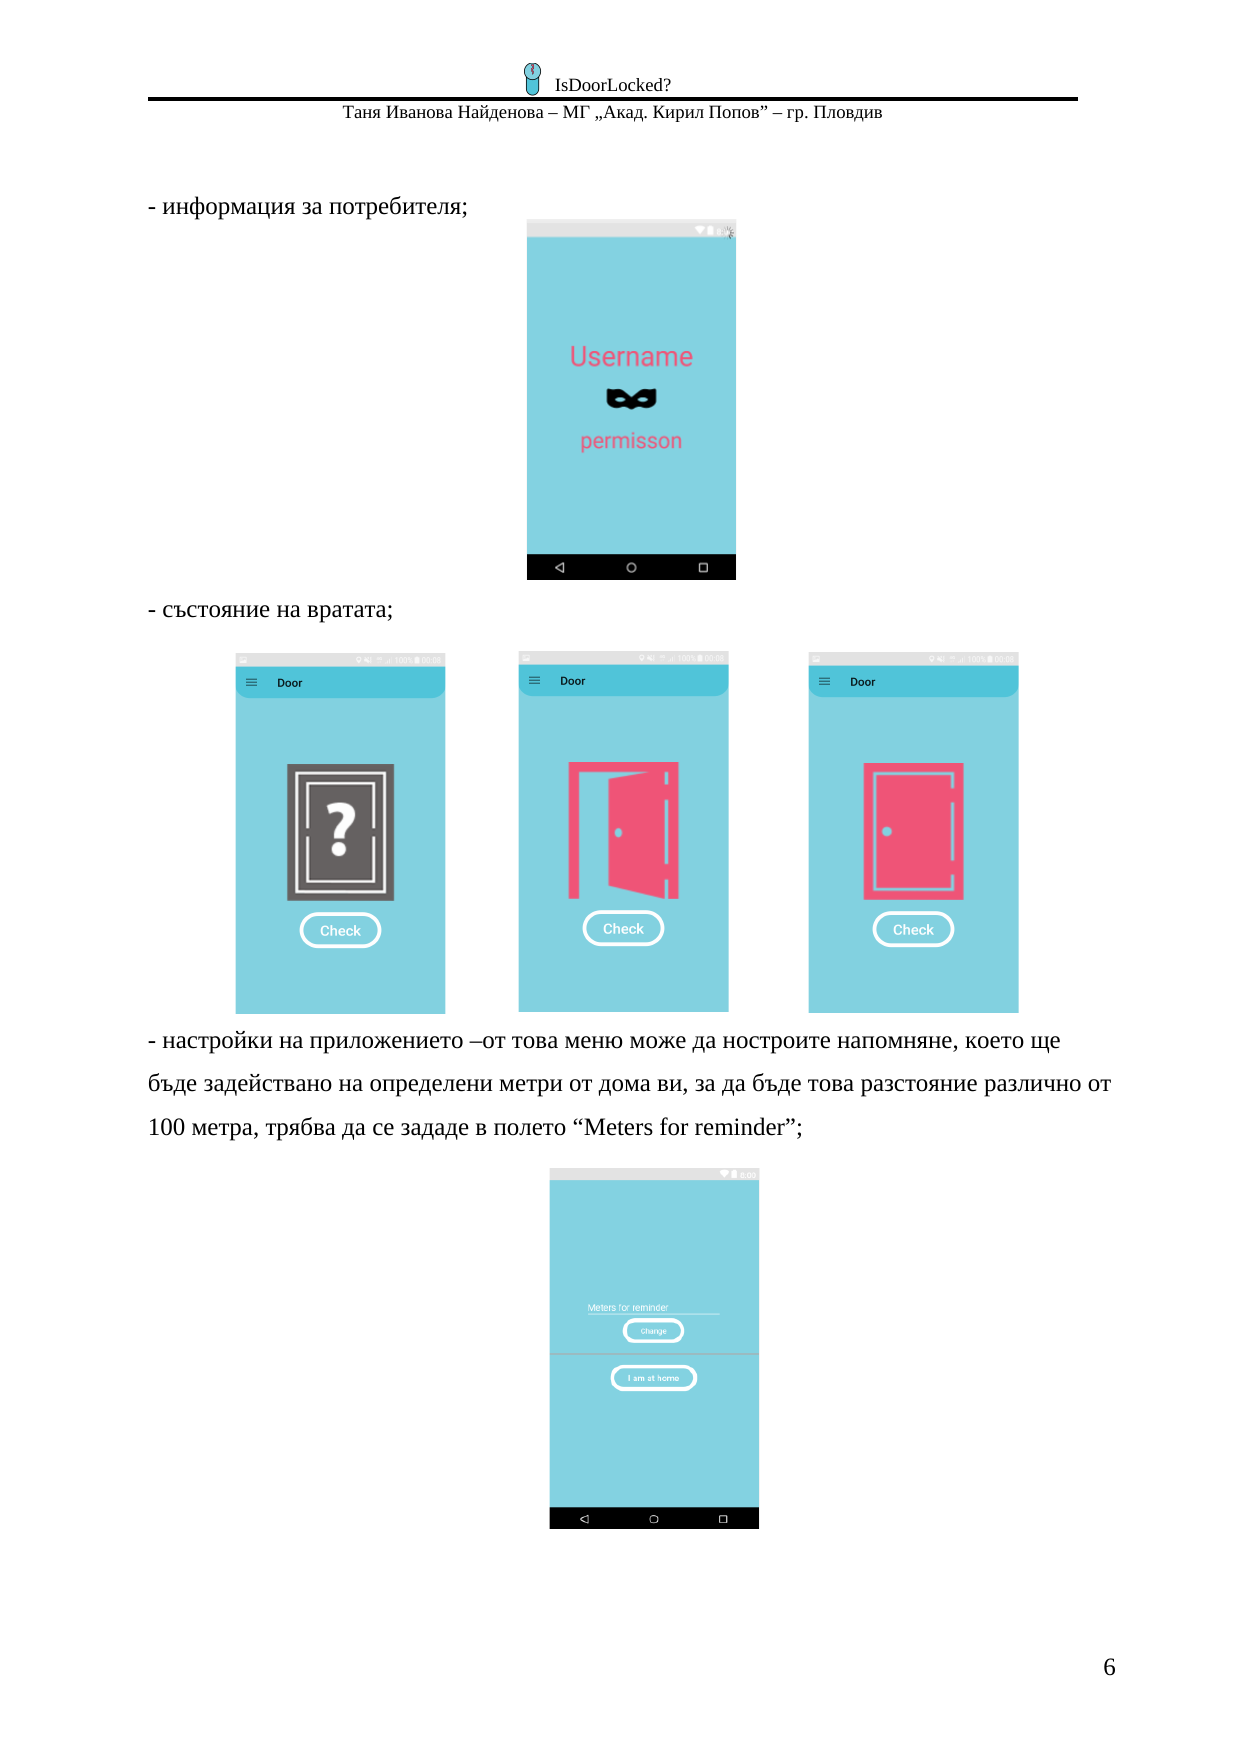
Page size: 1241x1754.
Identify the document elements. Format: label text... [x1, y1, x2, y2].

picture [549, 1168, 760, 1529]
text - състояние на вратата; [148, 580, 1116, 623]
picture [808, 652, 1019, 1013]
text - информация за потребителя; [148, 191, 1116, 219]
picture [526, 219, 737, 580]
text - настройки на приложението –от това меню може да ностроите напомняне, което ще бъде задействано на определени метри от дома ви, за да бъде това разстояние различно от 100 метра, трябва да се зададе в полето “Meters for reminder”; [148, 1025, 1116, 1140]
picture [235, 653, 446, 1014]
picture [518, 651, 729, 1012]
picture [516, 63, 549, 96]
